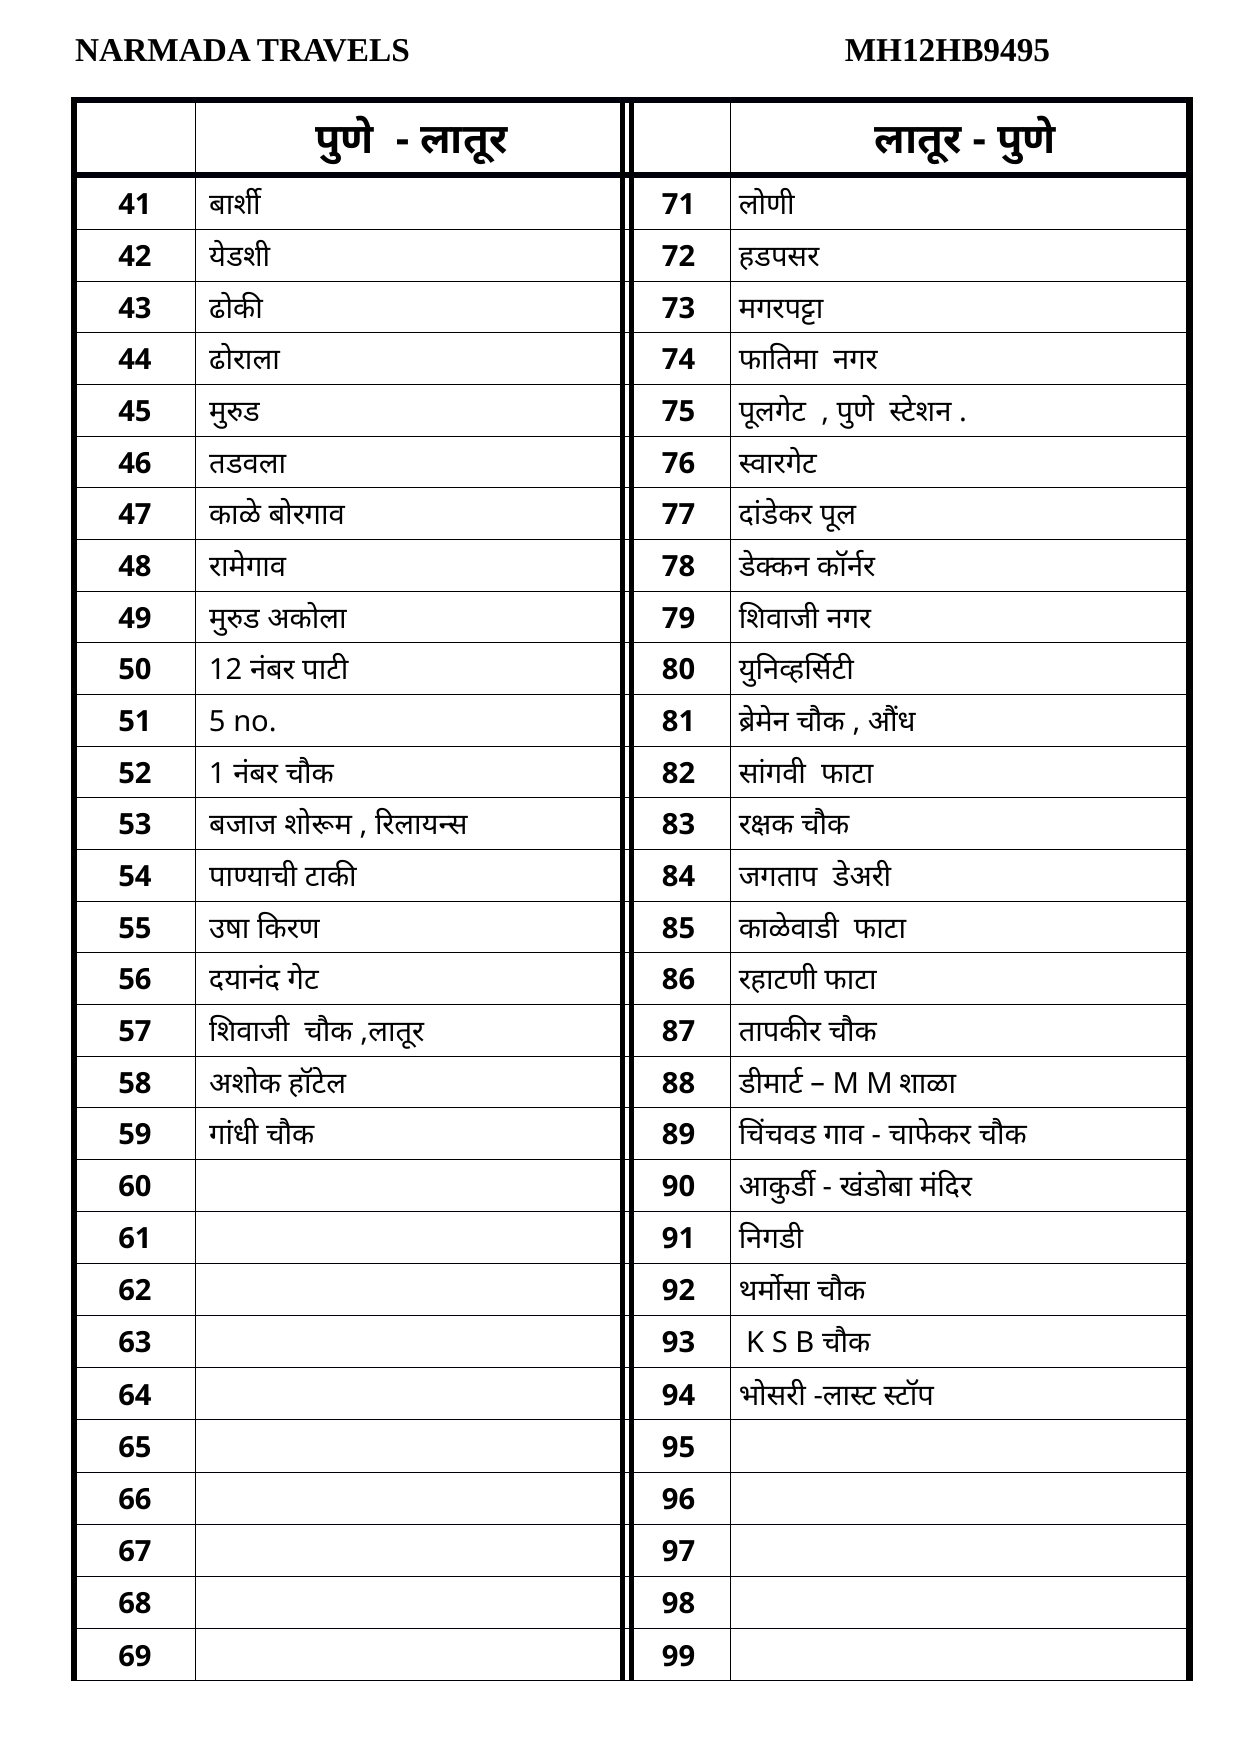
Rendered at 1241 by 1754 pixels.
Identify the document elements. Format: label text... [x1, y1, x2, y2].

table_cell मुरुड [196, 385, 620, 436]
table_cell 49 [77, 592, 195, 642]
table_cell तडवला [196, 437, 620, 487]
table_cell 55 [77, 902, 195, 952]
table_cell 81 [634, 695, 730, 746]
table_cell 87 [634, 1005, 730, 1056]
table_cell पाण्याची टाकी [196, 850, 620, 901]
table_cell 65 [77, 1420, 195, 1472]
table_cell स्वारगेट [731, 437, 1186, 487]
table_cell 43 [77, 282, 195, 332]
table_cell 76 [634, 437, 730, 487]
table_cell काळेवाडी फाटा [731, 902, 1186, 952]
table_cell [196, 1525, 620, 1576]
table_cell रहाटणी फाटा [731, 953, 1186, 1004]
table_cell गांधी चौक [196, 1108, 620, 1159]
table_cell 12 नंबर पाटी [196, 643, 620, 694]
table_cell 61 [77, 1212, 195, 1263]
table_cell 42 [77, 230, 195, 281]
table_cell [731, 1420, 1186, 1472]
table_cell 66 [77, 1473, 195, 1524]
table_cell 90 [634, 1160, 730, 1211]
table_cell शिवाजी चौक ,लातूर [196, 1005, 620, 1056]
table_cell दांडेकर पूल [731, 488, 1186, 539]
table_cell 84 [634, 850, 730, 901]
table_cell 67 [77, 1525, 195, 1576]
table_cell चिंचवड गाव - चाफेकर चौक [731, 1108, 1186, 1159]
table_cell [196, 1629, 620, 1680]
table_cell 53 [77, 798, 195, 849]
table_cell 44 [77, 333, 195, 384]
table_cell 93 [634, 1316, 730, 1367]
table_cell 88 [634, 1057, 730, 1107]
table_cell 68 [77, 1577, 195, 1628]
table_cell ढोकी [196, 282, 620, 332]
table_cell 95 [634, 1420, 730, 1472]
table_cell 59 [77, 1108, 195, 1159]
table_cell 58 [77, 1057, 195, 1107]
table_cell 54 [77, 850, 195, 901]
table_cell [196, 1160, 620, 1211]
table_cell शिवाजी नगर [731, 592, 1186, 642]
table_cell उषा किरण [196, 902, 620, 952]
table_cell 63 [77, 1316, 195, 1367]
table_cell काळे बोरगाव [196, 488, 620, 539]
table_cell 83 [634, 798, 730, 849]
table_cell 85 [634, 902, 730, 952]
table_header [634, 103, 730, 172]
table_header पुणे - लातूर [196, 103, 620, 172]
table_cell 74 [634, 333, 730, 384]
table_cell 62 [77, 1264, 195, 1315]
table_cell डेक्कन कॉर्नर [731, 540, 1186, 591]
table_cell 56 [77, 953, 195, 1004]
table_cell [196, 1264, 620, 1315]
table_cell बजाज शोरूम , रिलायन्स [196, 798, 620, 849]
table_cell [196, 1316, 620, 1367]
table_cell 57 [77, 1005, 195, 1056]
table_cell आकुर्डी - खंडोबा मंदिर [731, 1160, 1186, 1211]
table_cell हडपसर [731, 230, 1186, 281]
table_header लातूर - पुणे [731, 103, 1186, 172]
table_cell पूलगेट , पुणे स्टेशन . [731, 385, 1186, 436]
table_cell थर्मोसा चौक [731, 1264, 1186, 1315]
table_cell 52 [77, 747, 195, 797]
table_cell 75 [634, 385, 730, 436]
table_cell रामेगाव [196, 540, 620, 591]
table_cell 94 [634, 1368, 730, 1419]
table_cell 51 [77, 695, 195, 746]
table_cell 64 [77, 1368, 195, 1419]
table_cell मगरपट्टा [731, 282, 1186, 332]
table_cell 99 [634, 1629, 730, 1680]
table_cell ब्रेमेन चौक , औंध [731, 695, 1186, 746]
table_header [77, 103, 195, 172]
table_cell लोणी [731, 178, 1186, 229]
table_cell [196, 1420, 620, 1472]
table_cell 80 [634, 643, 730, 694]
table_cell दयानंद गेट [196, 953, 620, 1004]
table_cell [731, 1629, 1186, 1680]
table_cell 1 नंबर चौक [196, 747, 620, 797]
table_cell [731, 1473, 1186, 1524]
table_cell भोसरी -लास्ट स्टॉप [731, 1368, 1186, 1419]
table_cell 73 [634, 282, 730, 332]
table_cell युनिव्हर्सिटी [731, 643, 1186, 694]
table_cell 97 [634, 1525, 730, 1576]
table_cell 89 [634, 1108, 730, 1159]
table_cell बार्शी [196, 178, 620, 229]
table_cell सांगवी फाटा [731, 747, 1186, 797]
table_cell मुरुड अकोला [196, 592, 620, 642]
table_cell रक्षक चौक [731, 798, 1186, 849]
table_cell ढोराला [196, 333, 620, 384]
table_cell 86 [634, 953, 730, 1004]
table_cell 50 [77, 643, 195, 694]
table_cell 69 [77, 1629, 195, 1680]
table_cell 45 [77, 385, 195, 436]
table_cell [196, 1368, 620, 1419]
table_cell 48 [77, 540, 195, 591]
table_cell 79 [634, 592, 730, 642]
table_cell जगताप डेअरी [731, 850, 1186, 901]
table_cell 47 [77, 488, 195, 539]
table_cell 98 [634, 1577, 730, 1628]
table_cell 46 [77, 437, 195, 487]
table_cell 41 [77, 178, 195, 229]
table_cell K S B चौक [731, 1316, 1186, 1367]
table_cell [731, 1577, 1186, 1628]
table_cell 96 [634, 1473, 730, 1524]
table_cell अशोक हॉटेल [196, 1057, 620, 1107]
table_cell 92 [634, 1264, 730, 1315]
table_cell डीमार्ट – M Mशाळा [731, 1057, 1186, 1107]
table_cell [196, 1212, 620, 1263]
table_cell 72 [634, 230, 730, 281]
table_cell निगडी [731, 1212, 1186, 1263]
table_cell येडशी [196, 230, 620, 281]
table_cell [196, 1577, 620, 1628]
table_cell 91 [634, 1212, 730, 1263]
table_cell फातिमा नगर [731, 333, 1186, 384]
table_cell 5 no. [196, 695, 620, 746]
table_cell 71 [634, 178, 730, 229]
table_cell तापकीर चौक [731, 1005, 1186, 1056]
table_cell 82 [634, 747, 730, 797]
table_cell [731, 1525, 1186, 1576]
table_cell 60 [77, 1160, 195, 1211]
table_cell 77 [634, 488, 730, 539]
table_cell [196, 1473, 620, 1524]
table_cell 78 [634, 540, 730, 591]
